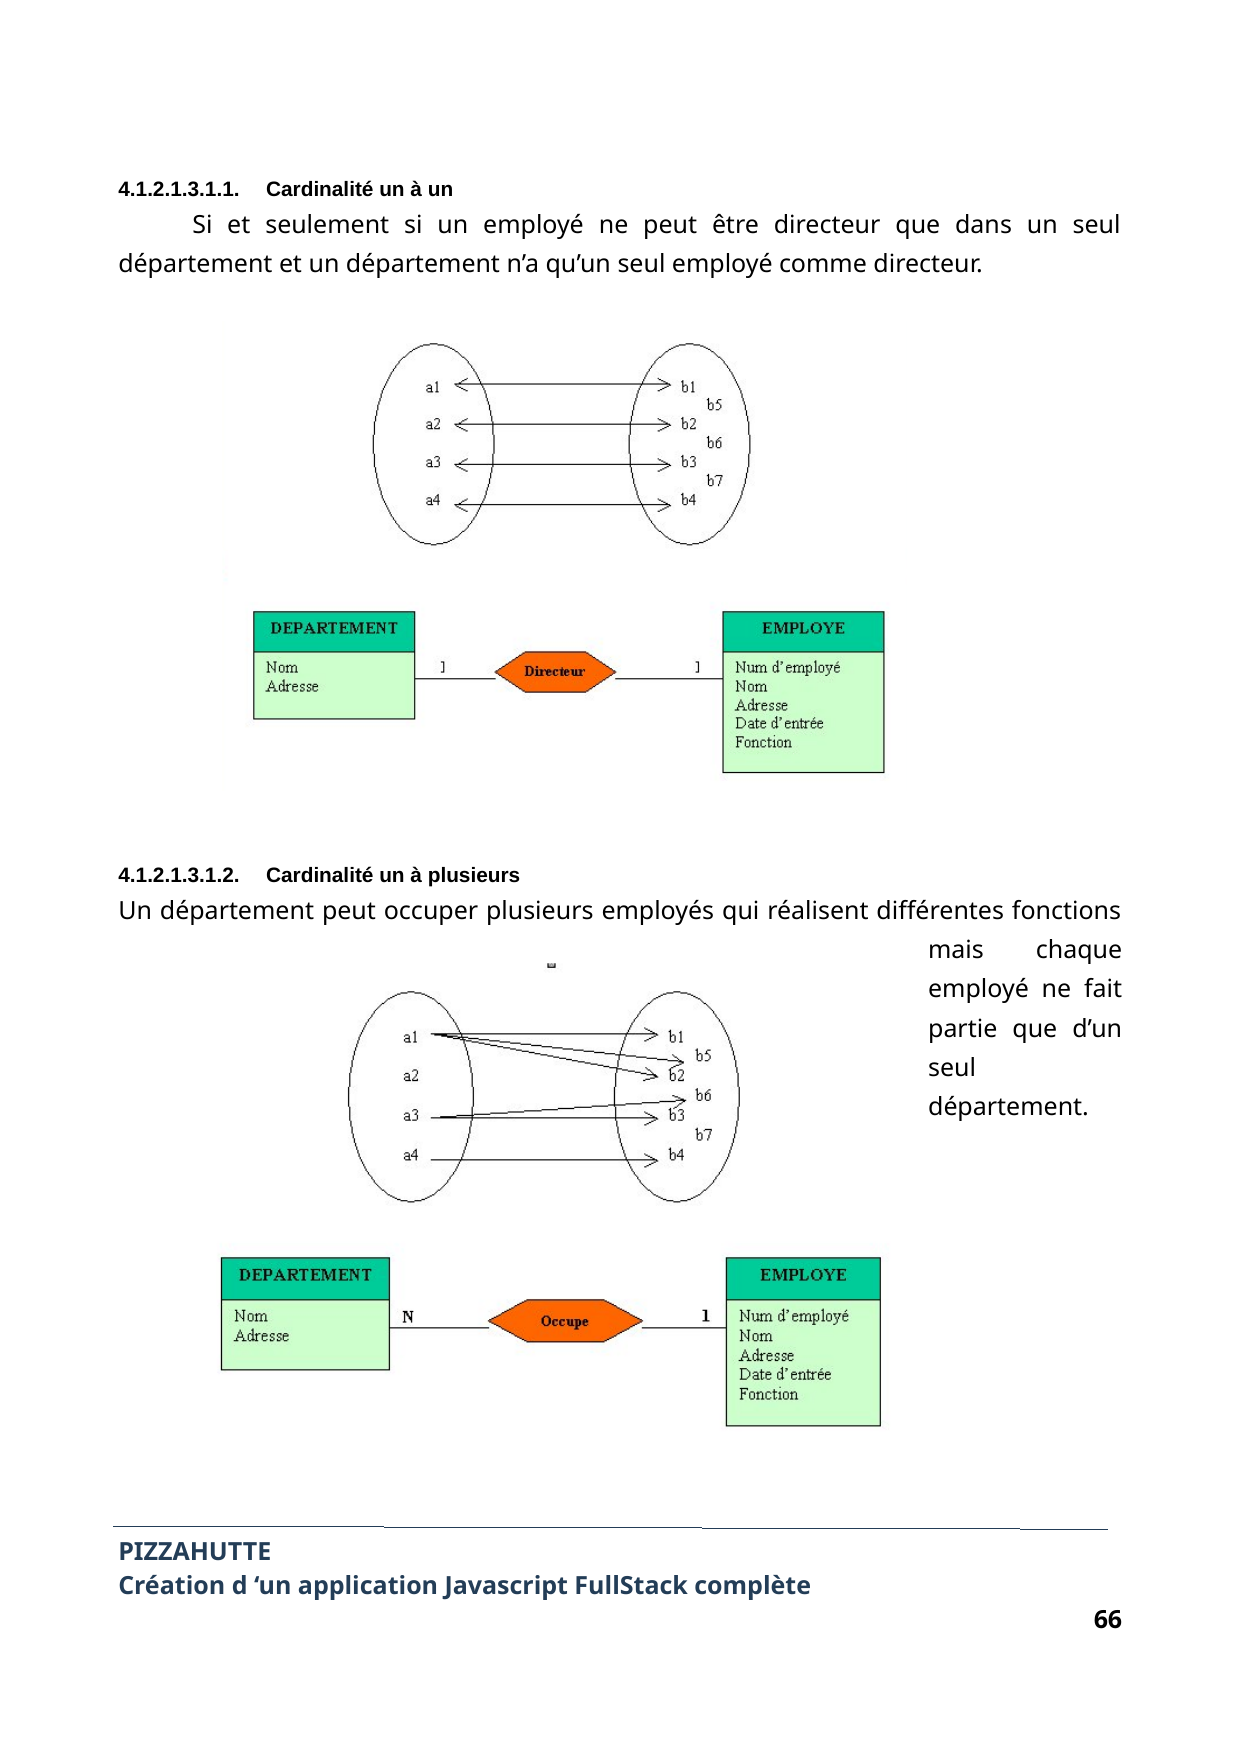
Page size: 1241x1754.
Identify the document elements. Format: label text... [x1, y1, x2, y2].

picture [193, 961, 899, 1441]
subtitle Cardinalité un à plusieurs [118, 862, 1122, 886]
picture [222, 321, 908, 791]
text Si et seulement si un employé ne peut être directeur que dans un seul département et un département n’a qu’un seul employé comme directeur. [118, 207, 1122, 280]
subtitle Cardinalité un à un [118, 176, 1122, 200]
text Un département peut occuper plusieurs employés qui réalisent différentes fonctions mais chaque employé ne fait partie que d’un seul département. [118, 893, 1122, 1123]
